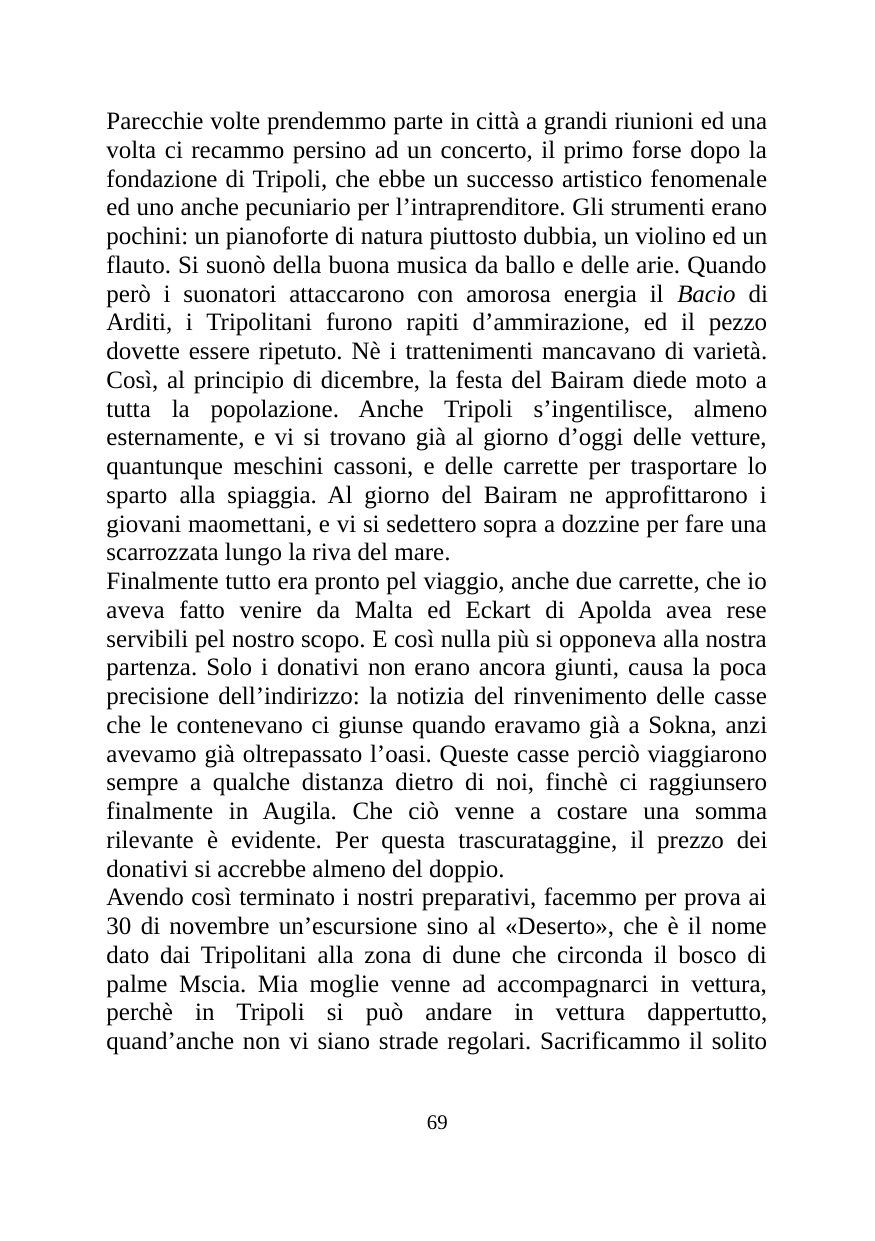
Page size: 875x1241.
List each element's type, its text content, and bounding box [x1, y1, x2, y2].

text Avendo così terminato i nostri preparativi, facemmo per prova ai 30 di novembre un’escursione sino al «Deserto», che è il nome dato dai Tripolitani alla zona di dune che circonda il bosco di palme Mscia. Mia moglie venne ad accompagnarci in vettura, perchè in Tripoli si può andare in vettura dappertutto, quand’anche non vi siano strade regolari. Sacrificammo il solito [106, 882, 768, 1055]
text Parecchie volte prendemmo parte in città a grandi riunioni ed una volta ci recammo persino ad un concerto, il primo forse dopo la fondazione di Tripoli, che ebbe un successo artistico fenomenale ed uno anche pecuniario per l’intraprenditore. Gli strumenti erano pochini: un pianoforte di natura piuttosto dubbia, un violino ed un flauto. Si suonò della buona musica da ballo e delle arie. Quando però i suonatori attaccarono con amorosa energia il Bacio di Arditi, i Tripolitani furono rapiti d’ammirazione, ed il pezzo dovette essere ripetuto. Nè i trattenimenti mancavano di varietà. Così, al principio di dicembre, la festa del Bairam diede moto a tutta la popolazione. Anche Tripoli s’ingentilisce, almeno esternamente, e vi si trovano già al giorno d’oggi delle vetture, quantunque meschini cassoni, e delle carrette per trasportare lo sparto alla spiaggia. Al giorno del Bairam ne approfittarono i giovani maomettani, e vi si sedettero sopra a dozzine per fare una scarrozzata lungo la riva del mare. [106, 106, 768, 566]
text Finalmente tutto era pronto pel viaggio, anche due carrette, che io aveva fatto venire da Malta ed Eckart di Apolda avea rese servibili pel nostro scopo. E così nulla più si opponeva alla nostra partenza. Solo i donativi non erano ancora giunti, causa la poca precisione dell’indirizzo: la notizia del rinvenimento delle casse che le contenevano ci giunse quando eravamo già a Sokna, anzi avevamo già oltrepassato l’oasi. Queste casse perciò viaggiarono sempre a qualche distanza dietro di noi, finchè ci raggiunsero finalmente in Augila. Che ciò venne a costare una somma rilevante è evidente. Per questa trascurataggine, il prezzo dei donativi si accrebbe almeno del doppio. [106, 566, 768, 882]
